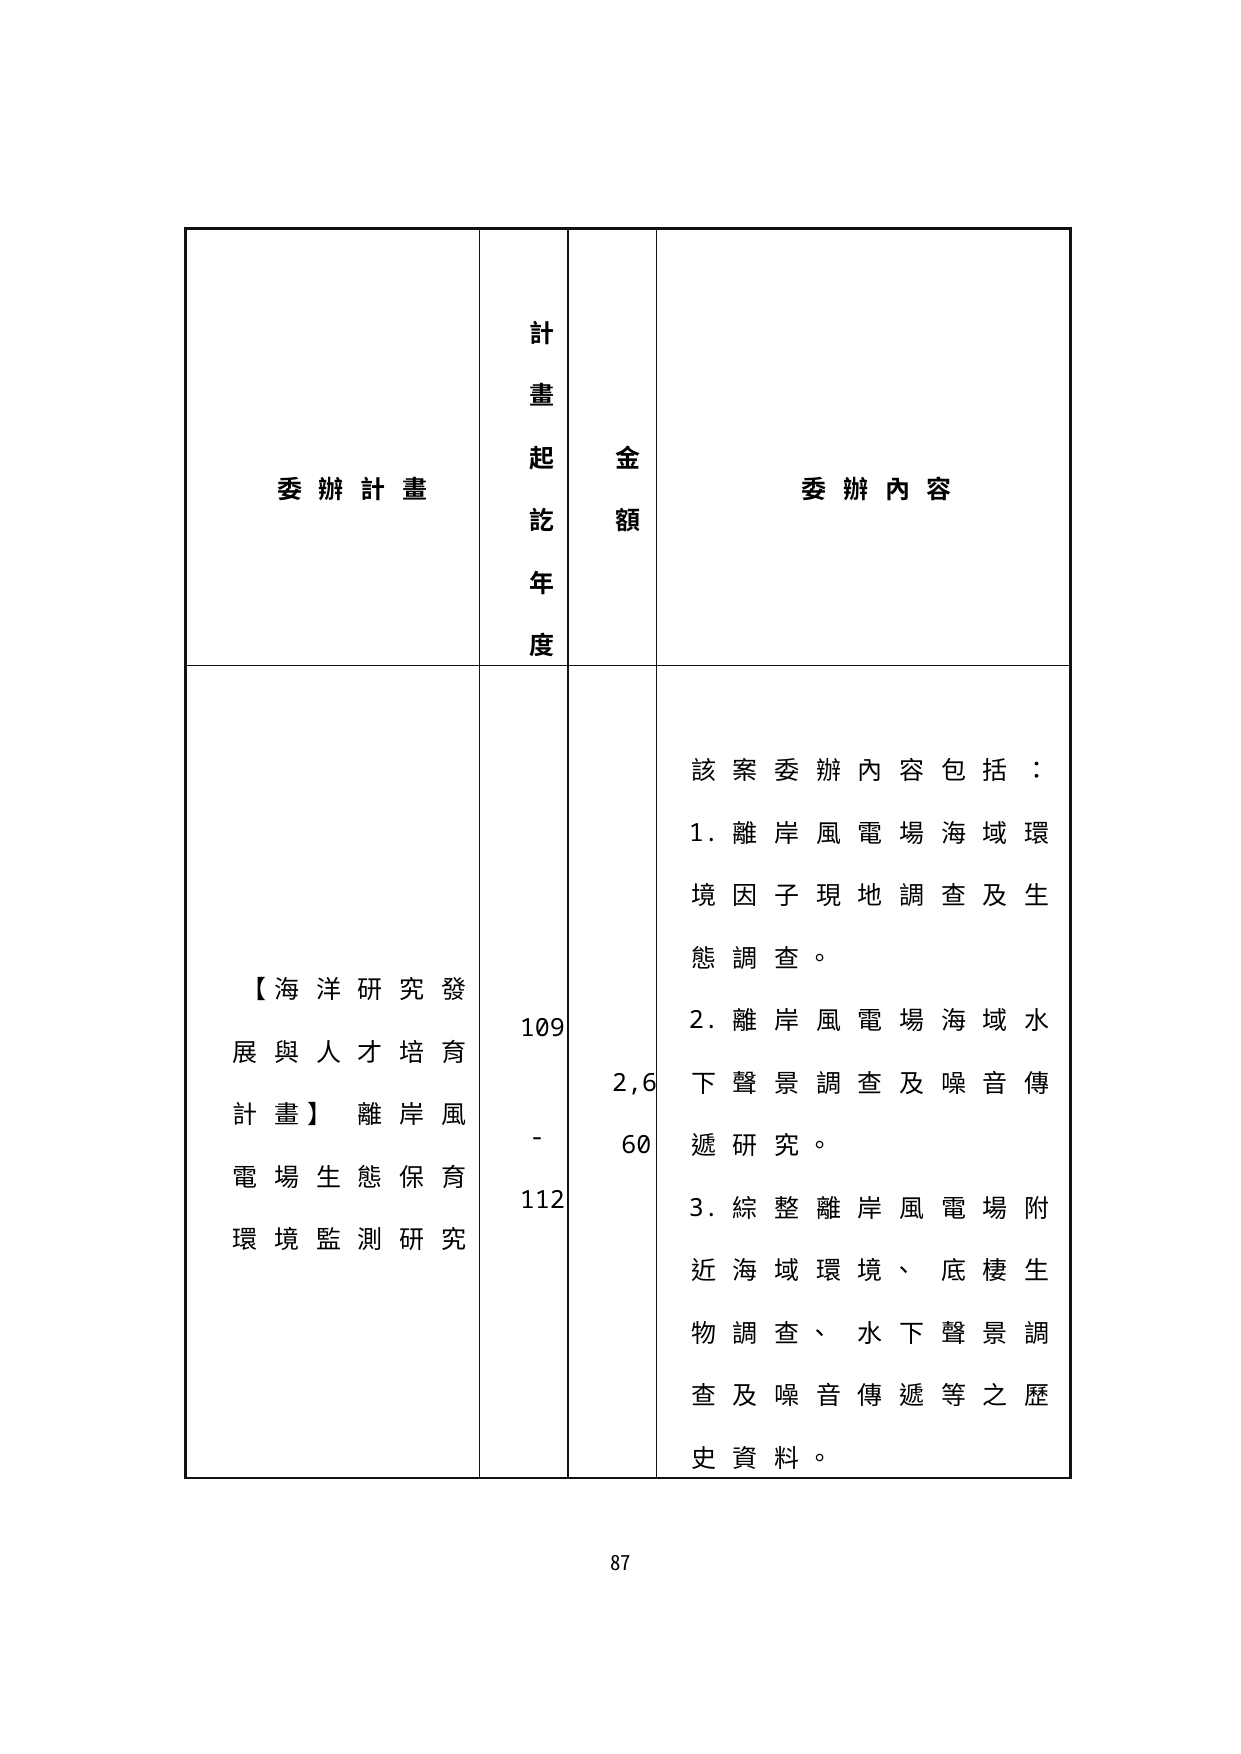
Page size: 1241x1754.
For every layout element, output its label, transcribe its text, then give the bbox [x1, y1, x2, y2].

table_header 金額 [569, 230, 656, 665]
table_cell 【海洋研究發展與人才培育計畫】離岸風電場生態保育環境監測研究 [187, 666, 479, 1477]
table_cell 該案委辦內容包括： 1.離岸風電場海域環境因子現地調查及生態調查。 2.離岸風電場海域水下聲景調查及噪音傳遞研究。 3.綜整離岸風電場附近海域環境、底棲生物調查、水下聲景調查及噪音傳遞等之歷史資料。 [657, 666, 1069, 1477]
table_header 計畫起訖年度 [480, 230, 567, 665]
table_cell 2,660 [569, 666, 656, 1477]
table_header 委辦計畫 [187, 230, 479, 665]
table_cell 109 -112 [480, 666, 567, 1477]
table_header 委辦內容 [657, 230, 1069, 665]
